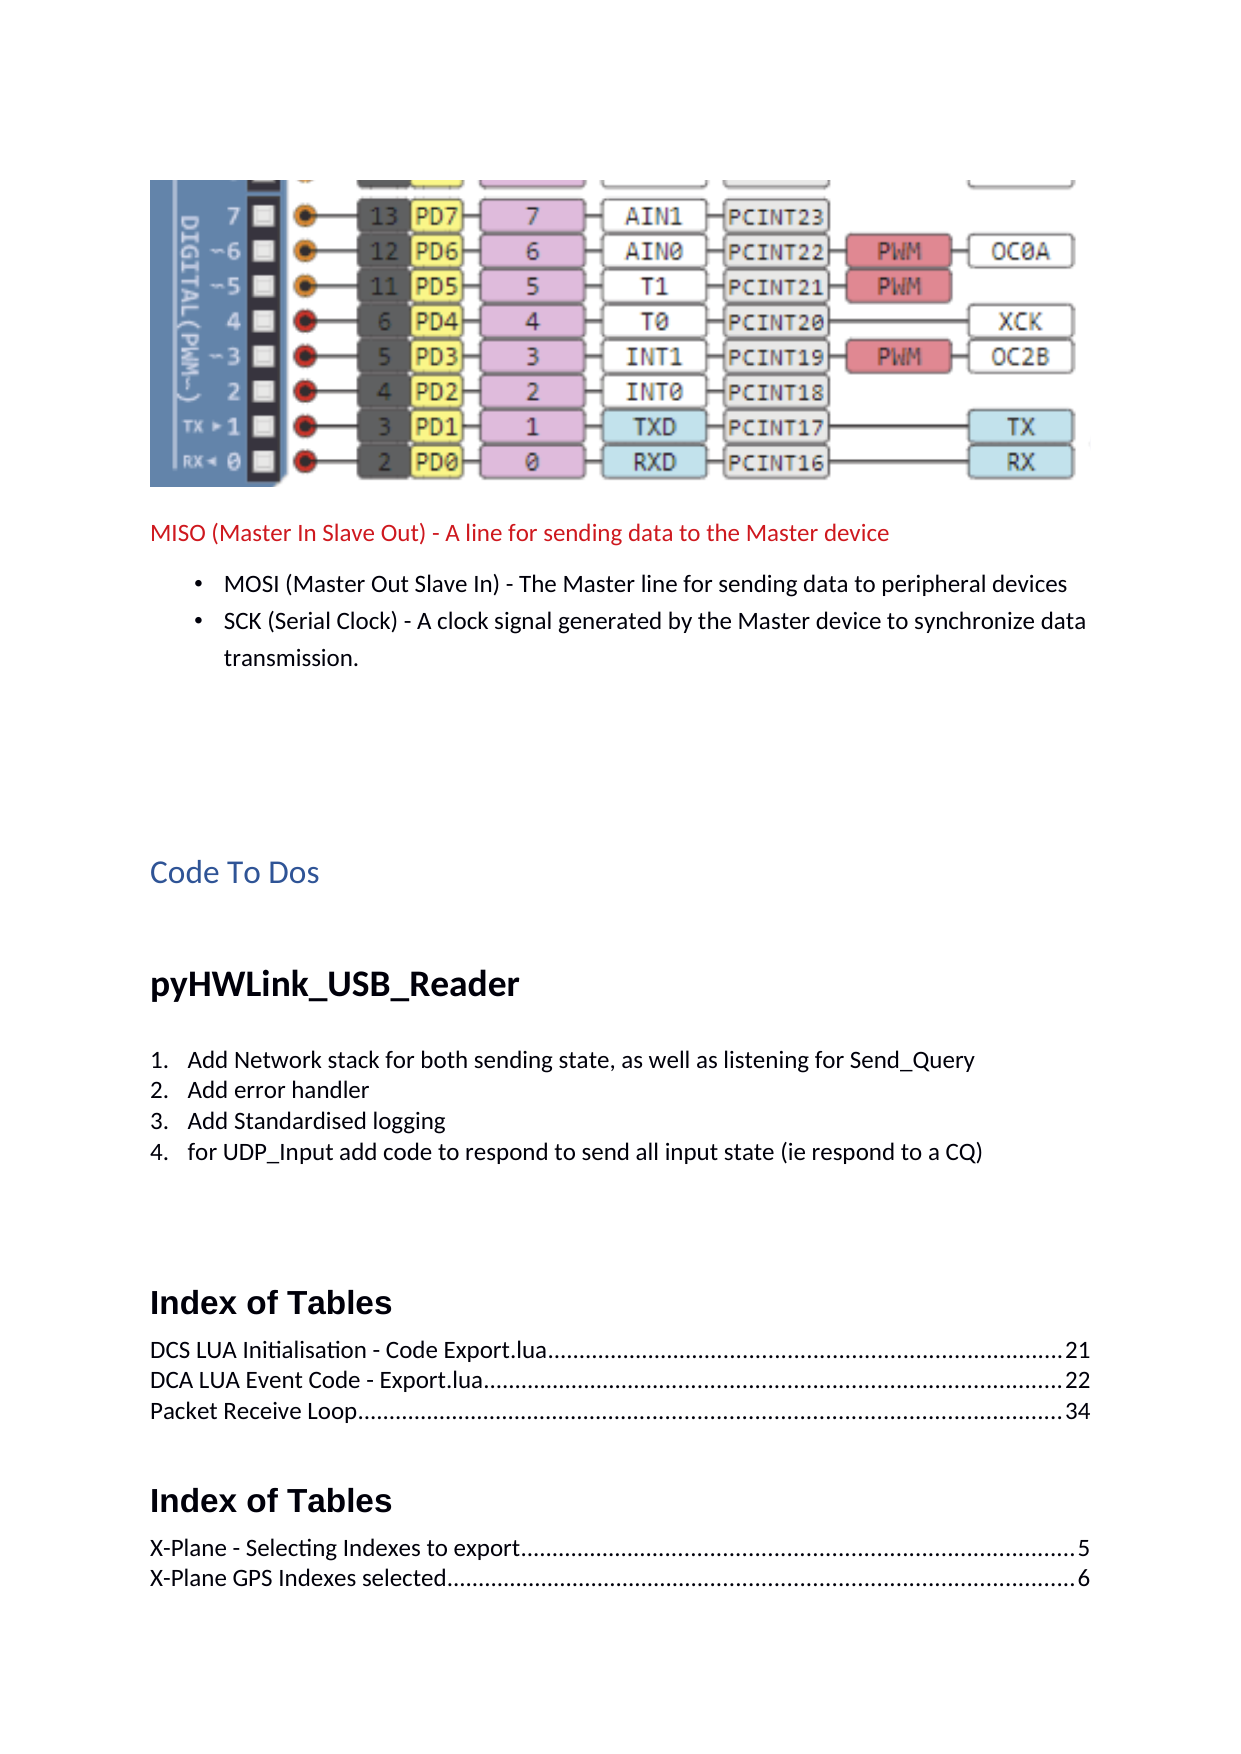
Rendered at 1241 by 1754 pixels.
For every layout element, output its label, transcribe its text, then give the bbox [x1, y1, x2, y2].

text DCS LUA Initialisation - Code Export.lua 21 [150, 1334, 1090, 1364]
text DCA LUA Event Code - Export.lua 22 [150, 1364, 1090, 1395]
list Add Network stack for both sending state, as well as listening for Send_Query [150, 1044, 1090, 1075]
list SCK (Serial Clock) - A clock signal generated by the Master device to synchronize data transmission. [194, 605, 1090, 672]
list for UDP_Input add code to respond to send all input state (ie respond to a CQ) [150, 1136, 1090, 1166]
list MOSI (Master Out Slave In) - The Master line for sending data to peripheral devices [194, 569, 1090, 599]
text X-Plane GPS Indexes selected 6 [150, 1562, 1090, 1593]
subtitle pyHWLink_USB_Reader [150, 959, 1090, 1005]
list Add error handler [150, 1075, 1090, 1105]
picture [150, 180, 1091, 487]
text X-Plane - Selecting Indexes to export 5 [150, 1532, 1090, 1562]
list Add Standardised logging [150, 1105, 1090, 1136]
text MISO (Master In Slave Out) - A line for sending data to the Master device [150, 517, 1090, 548]
text Packet Receive Loop 34 [150, 1395, 1090, 1425]
subtitle Index of Tables [150, 1481, 1090, 1519]
subtitle Index of Tables [150, 1283, 1090, 1321]
subtitle Code To Dos [150, 851, 1090, 891]
